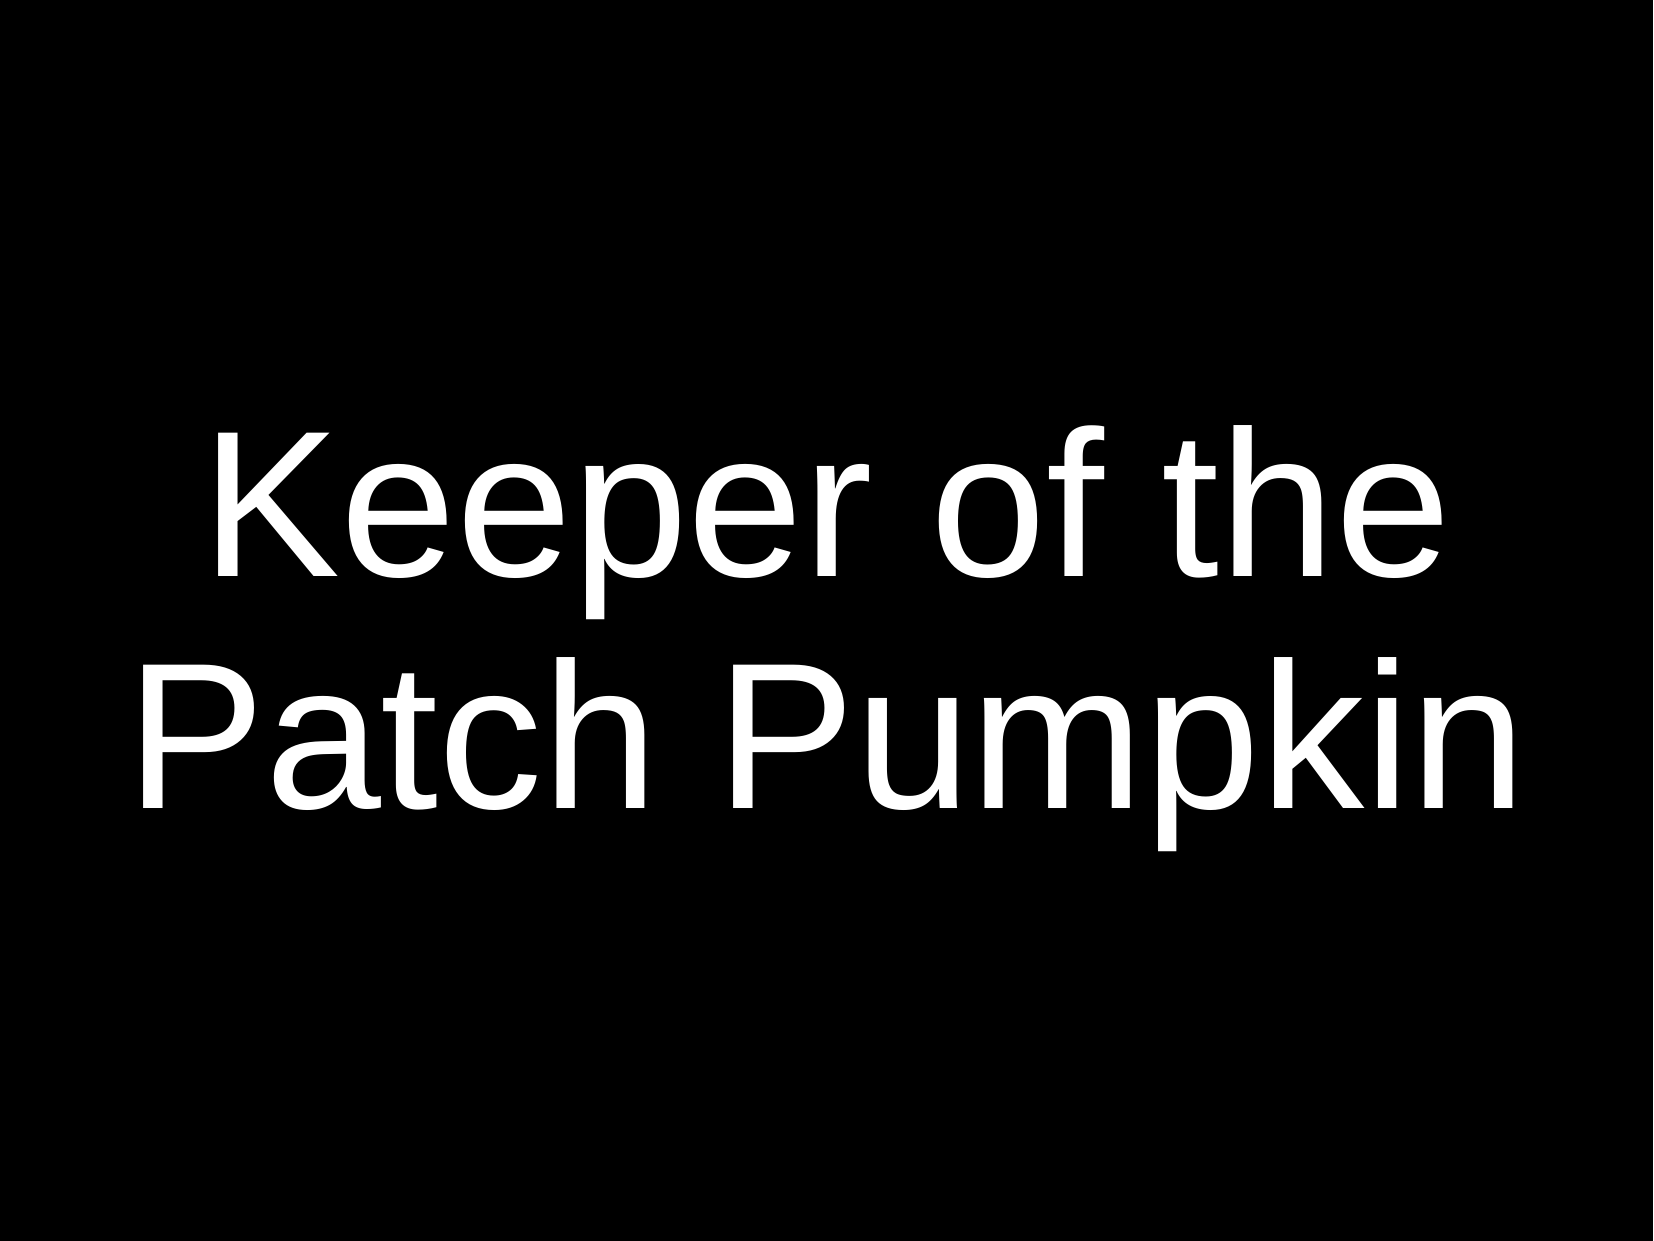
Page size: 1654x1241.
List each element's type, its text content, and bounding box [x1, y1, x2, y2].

title Keeper of the Patch Pumpkin [82, 101, 1571, 1140]
